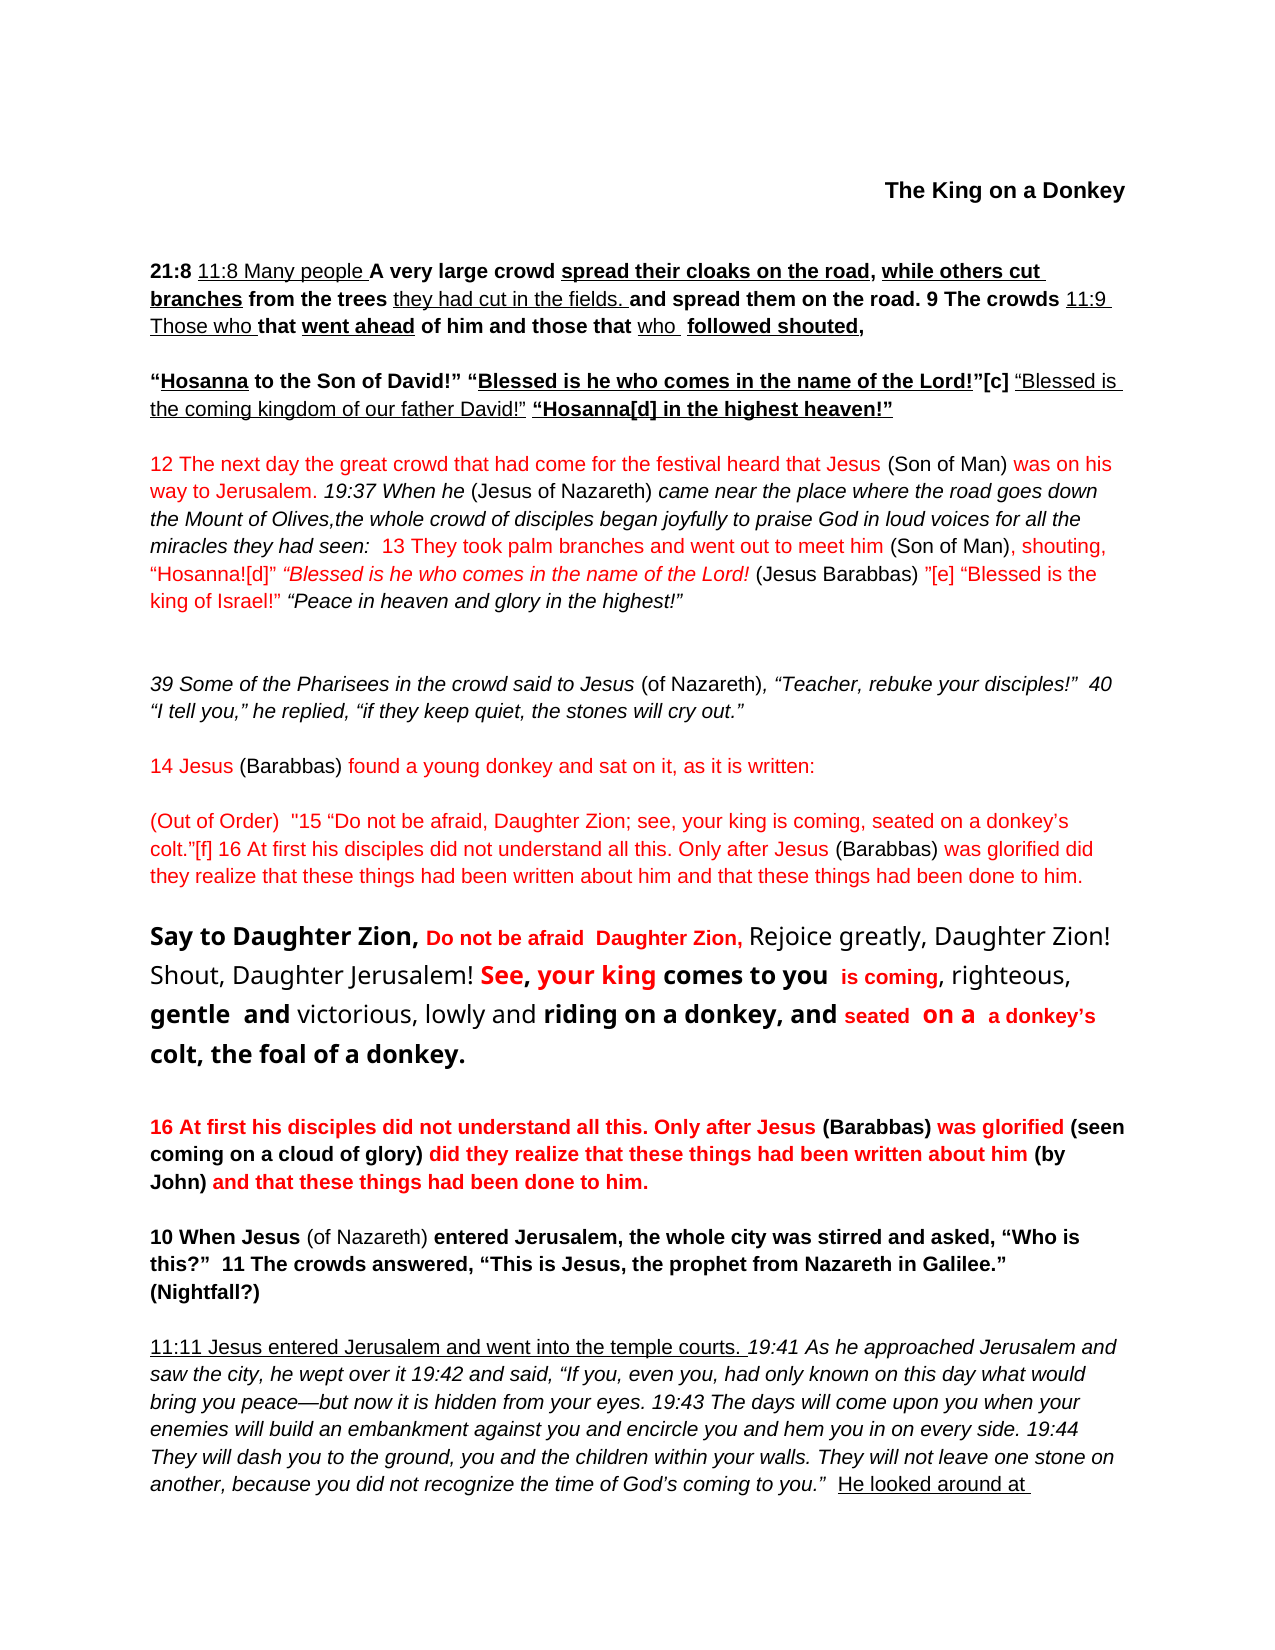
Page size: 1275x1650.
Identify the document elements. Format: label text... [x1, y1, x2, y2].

text 21:8 11:8 Many people A very large crowd spread their cloaks on the road, while others cut branches from the trees they had cut in the fields. and spread them on the road. 9 The crowds 11:9 Those who that went ahead of him and those that who followed shouted, [150, 259, 1125, 338]
text 16 At first his disciples did not understand all this. Only after Jesus (Barabbas) was glorified (seen coming on a cloud of glory) did they realize that these things had been written about him (by John) and that these things had been done to him. [150, 1115, 1125, 1194]
text 39 Some of the Pharisees in the crowd said to Jesus (of Nazareth), “Teacher, rebuke your disciples!” 40 “I tell you,” he replied, “if they keep quiet, the stones will cry out.” [150, 671, 1125, 723]
text 11:11 Jesus entered Jerusalem and went into the temple courts. 19:41 As he approached Jerusalem and saw the city, he wept over it 19:42 and said, “If you, even you, had only known on this day what would bring you peace—but now it is hidden from your eyes. 19:43 The days will come upon you when your enemies will build an embankment against you and encircle you and hem you in on every side. 19:44 They will dash you to the ground, you and the children within your walls. They will not leave one stone on another, because you did not recognize the time of God’s coming to you.” He looked around at [150, 1335, 1125, 1496]
text (Nightfall?) [150, 1280, 1125, 1304]
text 14 Jesus (Barabbas) found a young donkey and sat on it, as it is written: [150, 754, 1125, 778]
text “Hosanna to the Son of David!” “Blessed is he who comes in the name of the Lord!”[c] “Blessed is the coming kingdom of our father David!” “Hosanna[d] in the highest heaven!” [150, 369, 1125, 420]
text “Hosanna![d]” “Blessed is he who comes in the name of the Lord! (Jesus Barabbas) ”[e] “Blessed is the king of Israel!” “Peace in heaven and glory in the highest!” [150, 561, 1125, 613]
text Say to Daughter Zion, Do not be afraid Daughter Zion, Rejoice greatly, Daughter Zion! Shout, Daughter Jerusalem! See, your king comes to you is coming, righteous, gentle and victorious, lowly and riding on a donkey, and seated on a a donkey’s colt, the foal of a donkey. [150, 919, 1125, 1070]
text 12 The next day the great crowd that had come for the festival heard that Jesus (Son of Man) was on his way to Jerusalem. 19:37 When he (Jesus of Nazareth) came near the place where the road goes down the Mount of Olives,the whole crowd of disciples began joyfully to praise God in loud voices for all the miracles they had seen: 13 They took palm branches and went out to meet him (Son of Man), shouting, [150, 451, 1125, 558]
subtitle The King on a Donkey [150, 177, 1125, 204]
text 10 When Jesus (of Nazareth) entered Jerusalem, the whole city was stirred and asked, “Who is this?” 11 The crowds answered, “This is Jesus, the prophet from Nazareth in Galilee.” [150, 1225, 1125, 1276]
text (Out of Order) "15 “Do not be afraid, Daughter Zion; see, your king is coming, seated on a donkey’s colt.”[f] 16 At first his disciples did not understand all this. Only after Jesus (Barabbas) was glorified did they realize that these things had been written about him and that these things had been done to him. [150, 809, 1125, 888]
